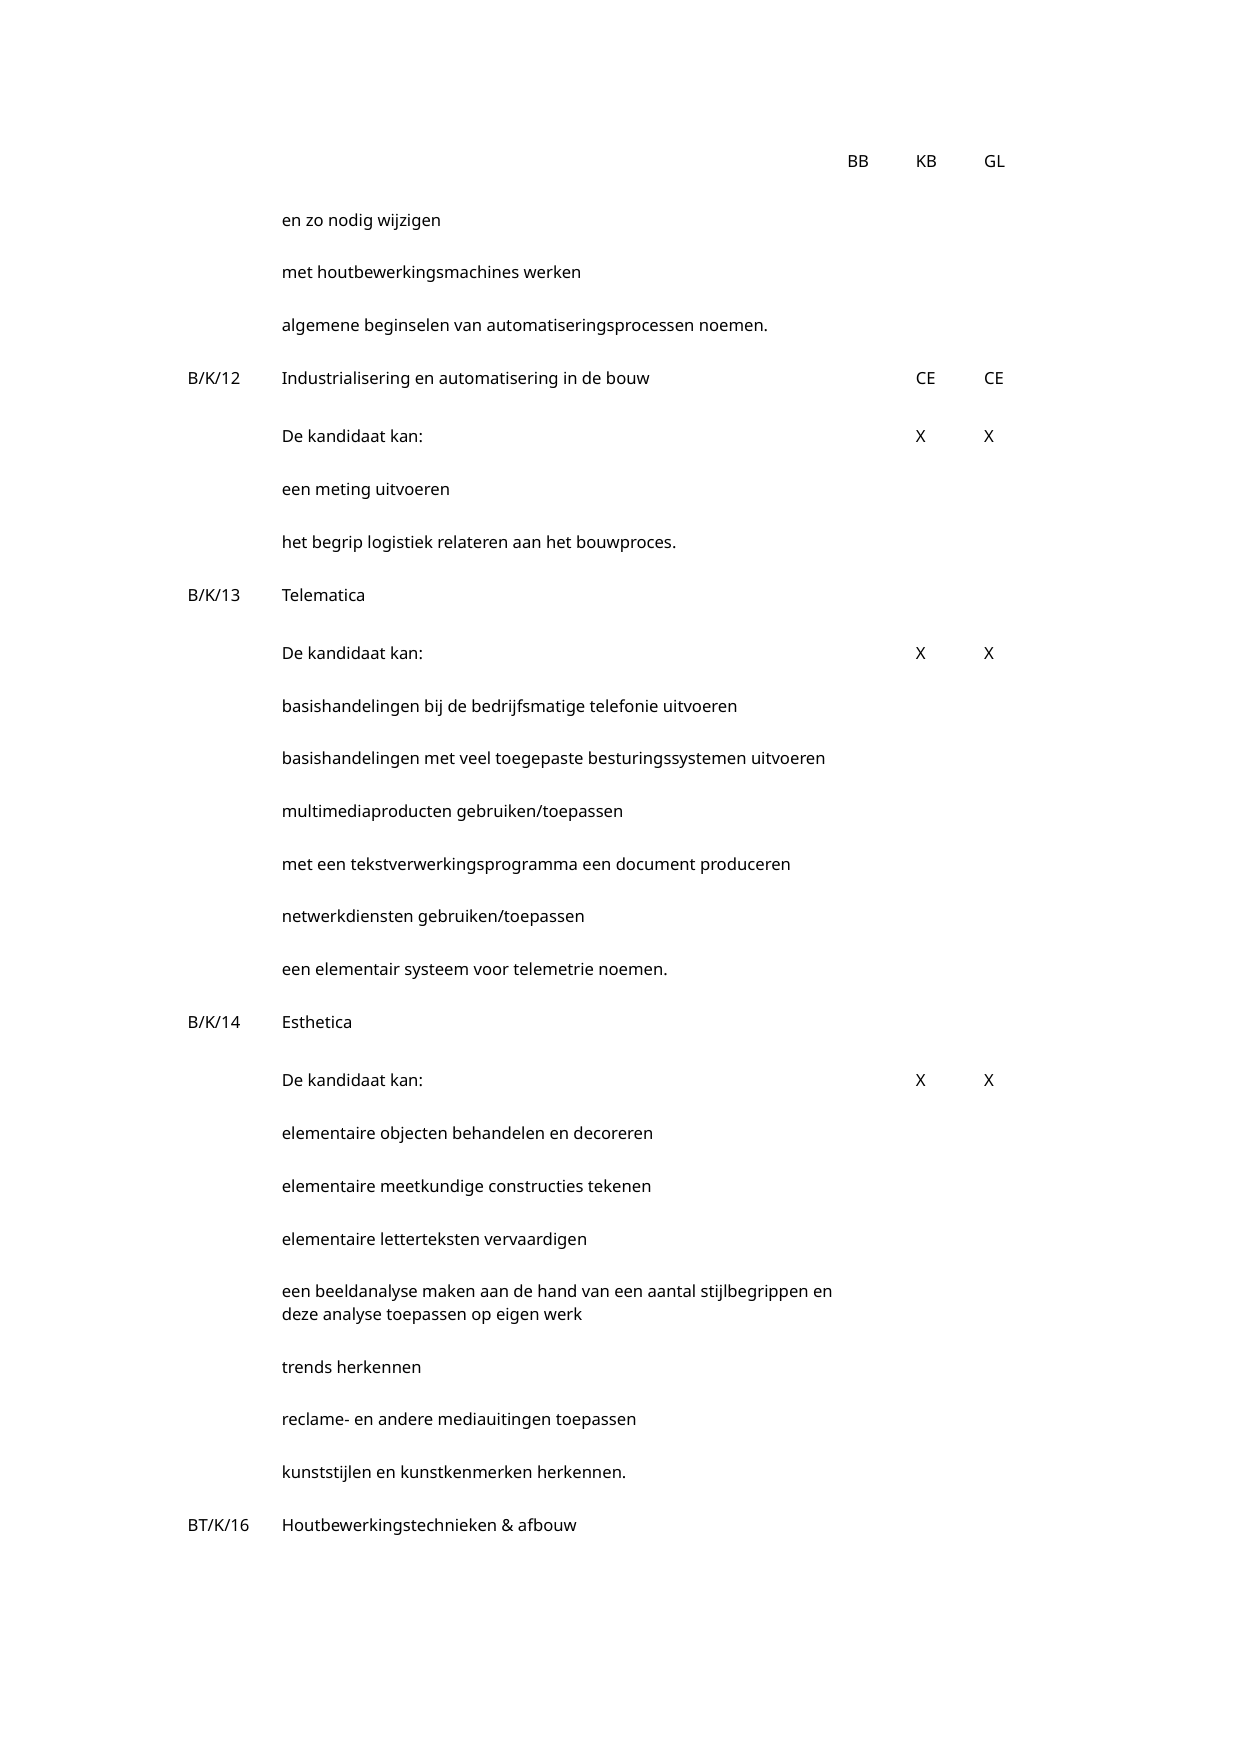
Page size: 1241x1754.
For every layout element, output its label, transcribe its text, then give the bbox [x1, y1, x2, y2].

table_cell [847, 642, 916, 1011]
table_cell [916, 209, 984, 367]
table_cell X [984, 425, 1053, 583]
table_cell B/K/14 [188, 1011, 282, 1069]
table_cell Houtbewerkingstechnieken & afbouw [282, 1513, 847, 1572]
table_cell [984, 583, 1053, 642]
table_cell [984, 1513, 1053, 1572]
table_cell [188, 425, 282, 583]
table_header BB [847, 150, 916, 208]
table_cell [188, 209, 282, 367]
table_cell [847, 583, 916, 642]
table_cell [916, 1011, 984, 1069]
table_cell [847, 425, 916, 583]
table_cell B/K/12 [188, 367, 282, 425]
table_cell CE [916, 367, 984, 425]
table_cell [984, 1011, 1053, 1069]
table_cell [847, 1513, 916, 1572]
table_cell [847, 209, 916, 367]
table_cell X [916, 425, 984, 583]
table_header KB [916, 150, 984, 208]
table_cell [847, 1011, 916, 1069]
table_cell De kandidaat kan: een meting uitvoeren het begrip logistiek relateren aan het bouwproces. [282, 425, 847, 583]
table_cell BT/K/16 [188, 1513, 282, 1572]
table_cell B/K/13 [188, 583, 282, 642]
table_cell [188, 1069, 282, 1513]
table_header GL [984, 150, 1053, 208]
table_cell X [984, 1069, 1053, 1513]
table_cell [847, 1069, 916, 1513]
table_cell en zo nodig wijzigen met houtbewerkingsmachines werken algemene beginselen van automatiseringsprocessen noemen. [282, 209, 847, 367]
table_cell X [984, 642, 1053, 1011]
table_cell [916, 1513, 984, 1572]
table_cell De kandidaat kan: elementaire objecten behandelen en decoreren elementaire meetkundige constructies tekenen elementaire letterteksten vervaardigen een beeldanalyse maken aan de hand van een aantal stijlbegrippen en deze analyse toepassen op eigen werk trends herkennen reclame- en andere mediauitingen toepassen kunststijlen en kunstkenmerken herkennen. [282, 1069, 847, 1513]
table_cell Esthetica [282, 1011, 847, 1069]
table_cell Telematica [282, 583, 847, 642]
table_cell [188, 642, 282, 1011]
table_cell X [916, 642, 984, 1011]
table_cell [916, 583, 984, 642]
table_cell CE [984, 367, 1053, 425]
table_cell De kandidaat kan: basishandelingen bij de bedrijfsmatige telefonie uitvoeren basishandelingen met veel toegepaste besturingssystemen uitvoeren multimediaproducten gebruiken/toepassen met een tekstverwerkingsprogramma een document produceren netwerkdiensten gebruiken/toepassen een elementair systeem voor telemetrie noemen. [282, 642, 847, 1011]
table_cell X [916, 1069, 984, 1513]
table_cell [847, 367, 916, 425]
table_cell Industrialisering en automatisering in de bouw [282, 367, 847, 425]
table_header [282, 150, 847, 208]
table_cell [984, 209, 1053, 367]
table_header [188, 150, 282, 208]
